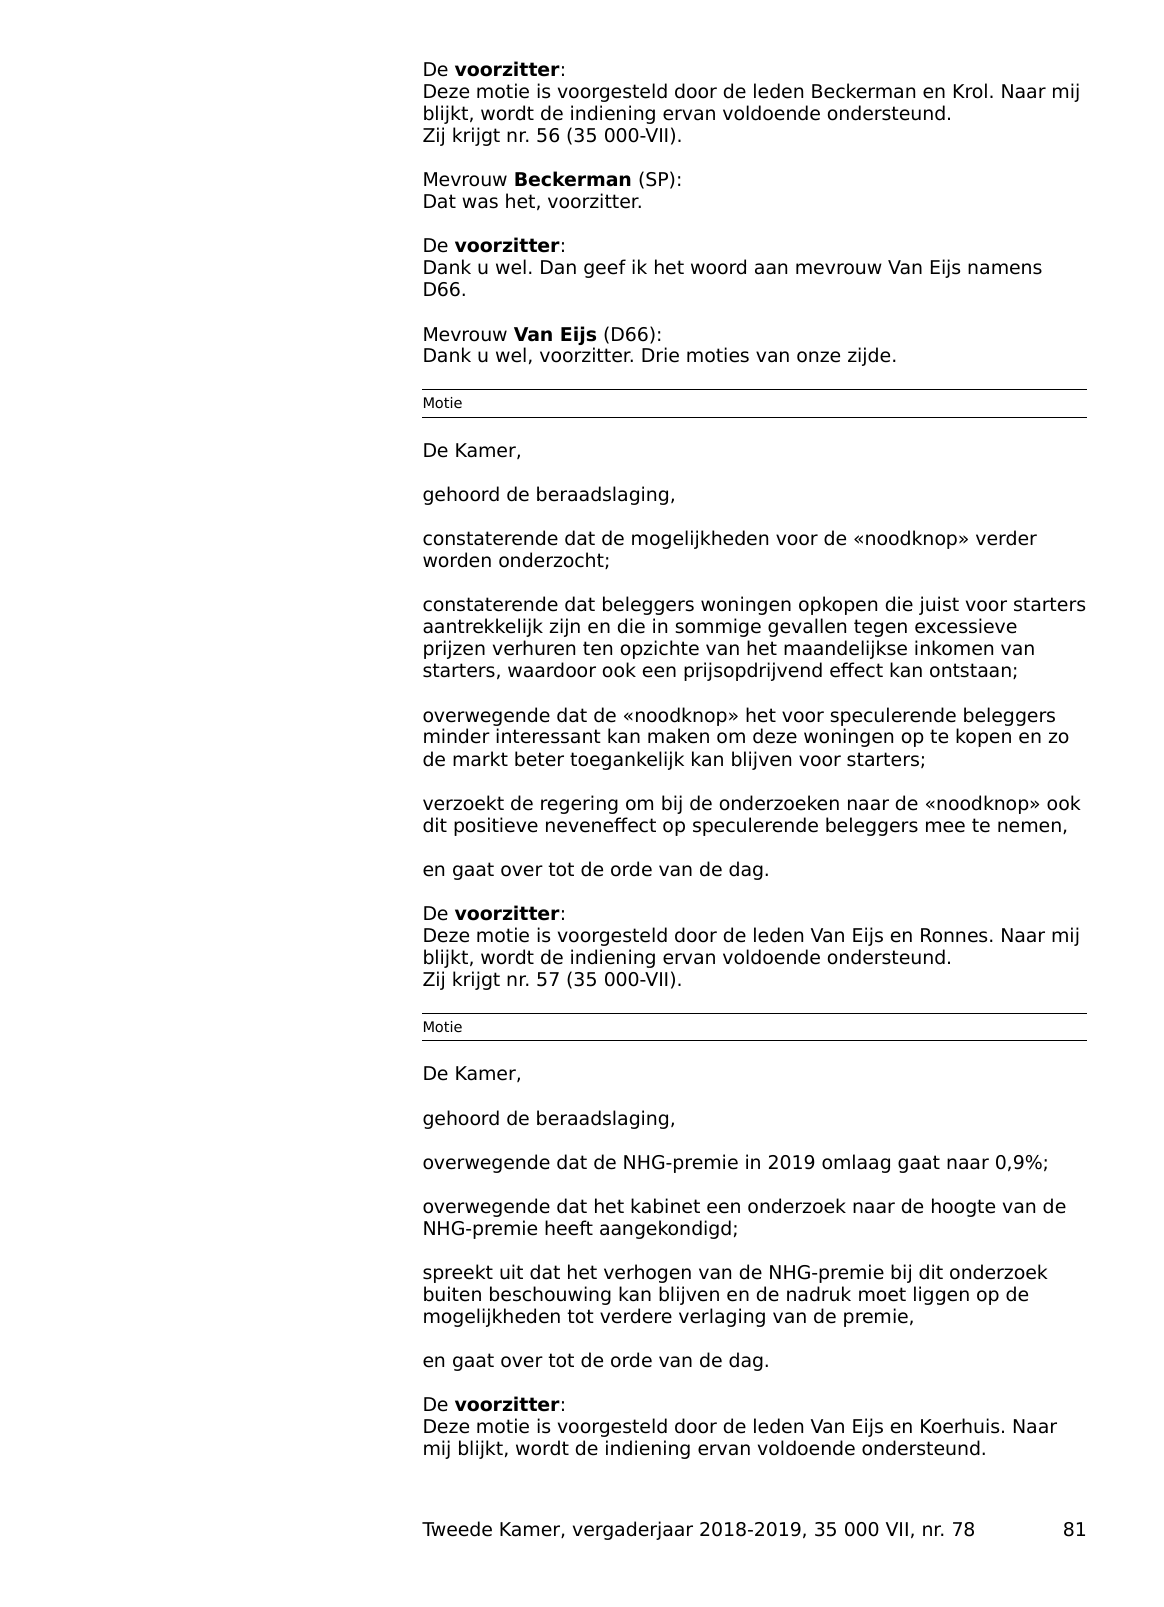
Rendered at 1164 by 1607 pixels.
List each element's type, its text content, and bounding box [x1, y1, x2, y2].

text constaterende dat de mogelijkheden voor de «noodknop» verder worden onderzocht; [422, 528, 1087, 572]
text verzoekt de regering om bij de onderzoeken naar de «noodknop» ook dit positieve neveneffect op speculerende beleggers mee te nemen, [422, 793, 1087, 837]
text en gaat over tot de orde van de dag. [422, 859, 1087, 881]
text Deze motie is voorgesteld door de leden Beckerman en Krol. Naar mij blijkt, wordt de indiening ervan voldoende ondersteund. [422, 81, 1087, 125]
text en gaat over tot de orde van de dag. [422, 1350, 1087, 1372]
text Dat was het, voorzitter. [422, 191, 1087, 213]
text gehoord de beraadslaging, [422, 484, 1087, 506]
text Mevrouw Beckerman (SP): [422, 169, 1087, 191]
text Mevrouw Van Eijs (D66): [422, 323, 1087, 345]
text constaterende dat beleggers woningen opkopen die juist voor starters aantrekkelijk zijn en die in sommige gevallen tegen excessieve prijzen verhuren ten opzichte van het maandelijkse inkomen van starters, waardoor ook een prijsopdrijvend effect kan ontstaan; [422, 594, 1087, 682]
text Zij krijgt nr. 57 (35 000-VII). [422, 969, 1087, 991]
text Deze motie is voorgesteld door de leden Van Eijs en Ronnes. Naar mij blijkt, wordt de indiening ervan voldoende ondersteund. [422, 925, 1087, 969]
text De voorzitter: [422, 235, 1087, 257]
text De Kamer, [422, 440, 1087, 462]
text Dank u wel, voorzitter. Drie moties van onze zijde. [422, 345, 1087, 367]
text gehoord de beraadslaging, [422, 1107, 1087, 1129]
text Zij krijgt nr. 56 (35 000-VII). [422, 125, 1087, 147]
text overwegende dat de «noodknop» het voor speculerende beleggers minder interessant kan maken om deze woningen op te kopen en zo de markt beter toegankelijk kan blijven voor starters; [422, 704, 1087, 770]
text De voorzitter: [422, 903, 1087, 925]
text De voorzitter: [422, 1394, 1087, 1416]
table_header Motie [422, 390, 1087, 417]
text De Kamer, [422, 1063, 1087, 1085]
text spreekt uit dat het verhogen van de NHG-premie bij dit onderzoek buiten beschouwing kan blijven en de nadruk moet liggen op de mogelijkheden tot verdere verlaging van de premie, [422, 1262, 1087, 1328]
text Dank u wel. Dan geef ik het woord aan mevrouw Van Eijs namens D66. [422, 257, 1087, 301]
text overwegende dat het kabinet een onderzoek naar de hoogte van de NHG-premie heeft aangekondigd; [422, 1196, 1087, 1240]
table_header Motie [422, 1014, 1087, 1040]
text De voorzitter: [422, 59, 1087, 81]
text overwegende dat de NHG-premie in 2019 omlaag gaat naar 0,9%; [422, 1152, 1087, 1174]
text Deze motie is voorgesteld door de leden Van Eijs en Koerhuis. Naar mij blijkt, wordt de indiening ervan voldoende ondersteund. [422, 1416, 1087, 1460]
